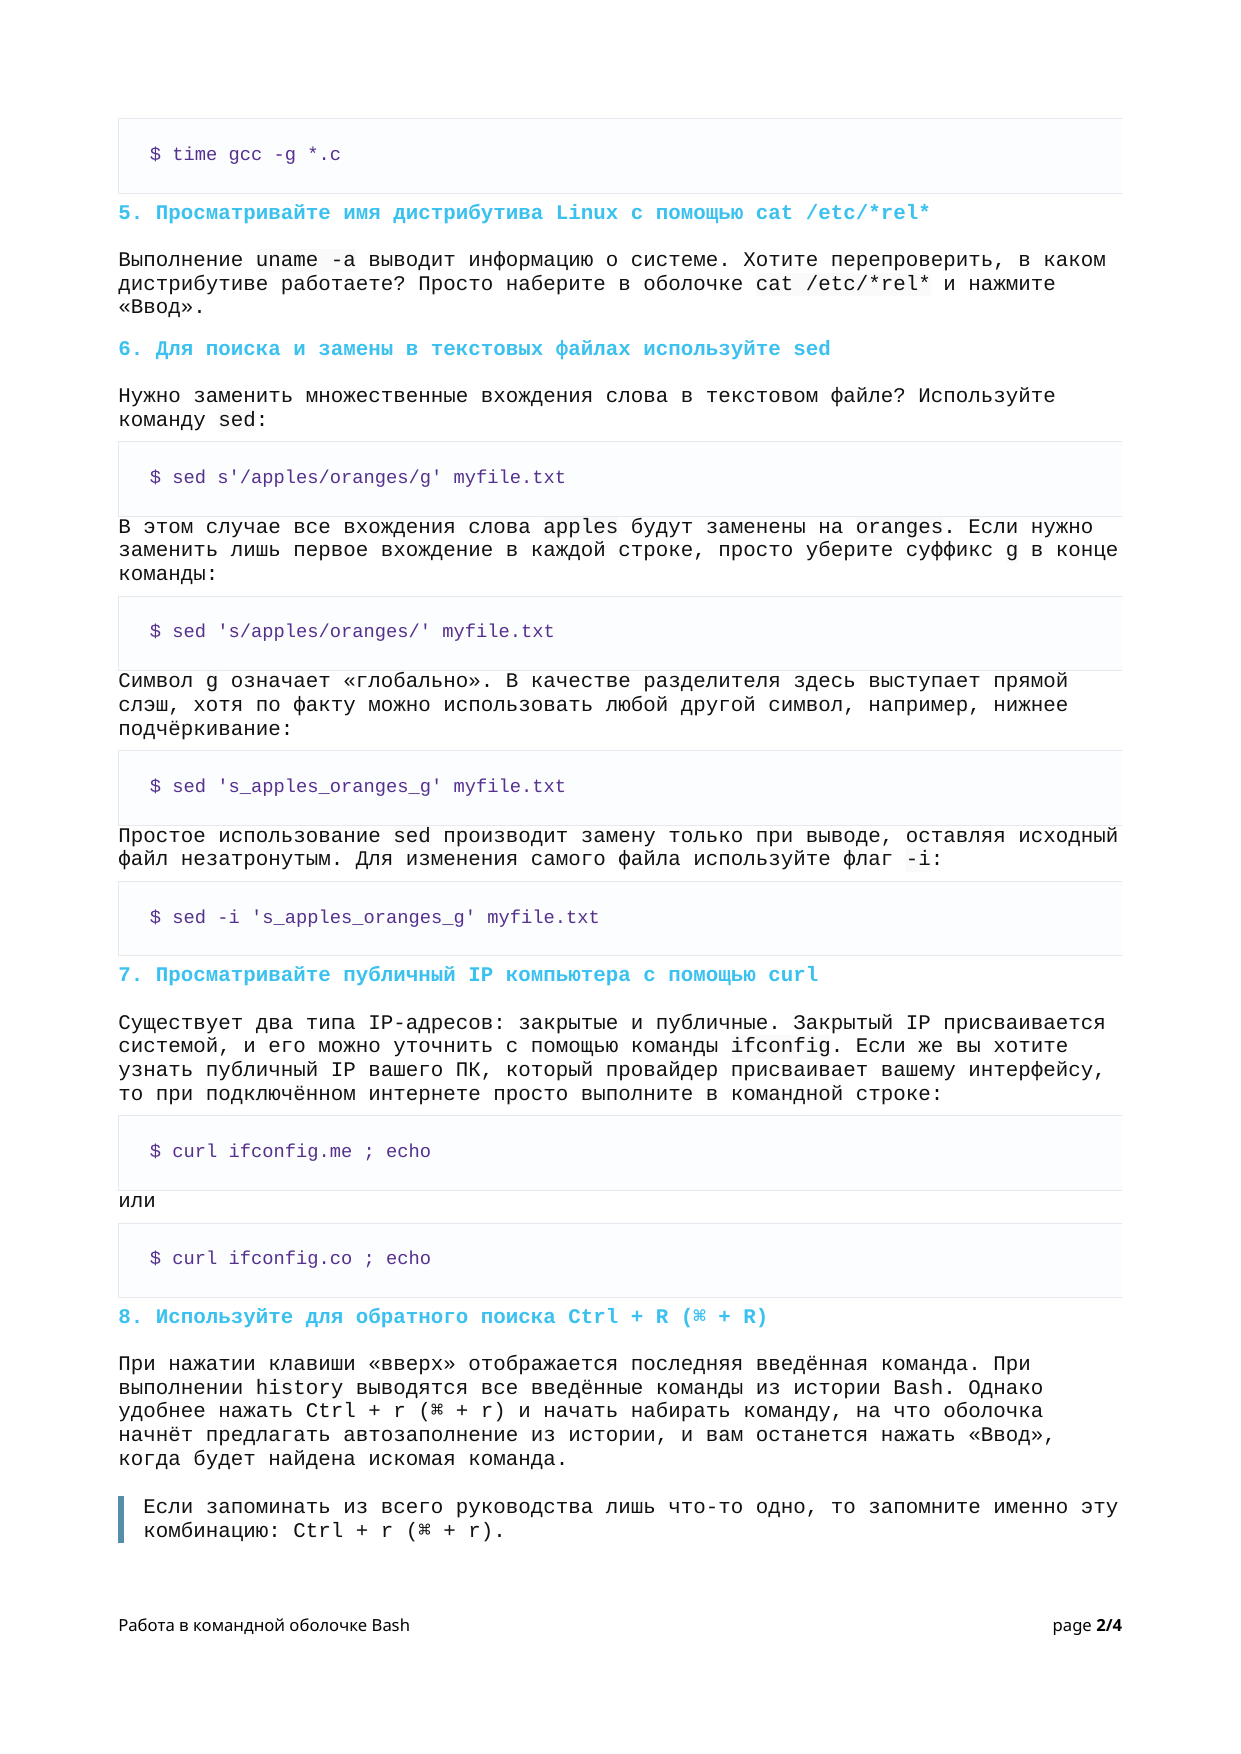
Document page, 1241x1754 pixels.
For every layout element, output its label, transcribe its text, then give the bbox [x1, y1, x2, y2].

text Если запоминать из всего руководства лишь что-то одно, то запомните именно эту комбинацию: Ctrl + r (⌘ + r). [124, 1496, 1122, 1543]
text $ curl ifconfig.me ; echo [119, 1116, 1122, 1190]
subtitle 5. Просматривайте имя дистрибутива Linux с помощью cat /etc/*rel* [118, 202, 1122, 225]
text Существует два типа IP-адресов: закрытые и публичные. Закрытый IP присваивается системой, и его можно уточнить с помощью команды ifconfig. Если же вы хотите узнать публичный IP вашего ПК, который провайдер присваивает вашему интерфейсу, то при подключённом интернете просто выполните в командной строке: [118, 1012, 1122, 1106]
text При нажатии клавиши «вверх» отображается последняя введённая команда. При выполнении history выводятся все введённые команды из истории Bash. Однако удобнее нажать Ctrl + r (⌘ + r) и начать набирать команду, на что оболочка начнёт предлагать автозаполнение из истории, и вам останется нажать «Ввод», когда будет найдена искомая команда. [118, 1353, 1122, 1471]
text Простое использование sed производит замену только при выводе, оставляя исходный файл незатронутым. Для изменения самого файла используйте флаг -i: [118, 826, 1122, 872]
text $ sed 's_apples_oranges_g' myfile.txt [119, 751, 1122, 825]
text В этом случае все вхождения слова apples будут заменены на oranges. Если нужно заменить лишь первое вхождение в каждой строке, просто уберите суффикс g в конце команды: [118, 517, 1122, 587]
subtitle 8. Используйте для обратного поиска Ctrl + R (⌘ + R) [118, 1306, 1122, 1329]
text $ sed 's/apples/oranges/' myfile.txt [119, 597, 1122, 670]
text $ curl ifconfig.co ; echo [119, 1224, 1122, 1297]
text $ sed -i 's_apples_oranges_g' myfile.txt [119, 882, 1122, 955]
text $ sed s'/apples/oranges/g' myfile.txt [119, 442, 1122, 516]
text Выполнение uname -a выводит информацию о системе. Хотите перепроверить, в каком дистрибутиве работаете? Просто наберите в оболочке cat /etc/*rel* и нажмите «Ввод». [118, 249, 1122, 320]
text или [118, 1191, 1122, 1213]
subtitle 7. Просматривайте публичный IP компьютера с помощью curl [118, 964, 1122, 988]
text $ time gcc -g *.c [119, 119, 1122, 193]
text Символ g означает «глобально». В качестве разделителя здесь выступает прямой слэш, хотя по факту можно использовать любой другой символ, например, нижнее подчёркивание: [118, 671, 1122, 741]
text Нужно заменить множественные вхождения слова в текстовом файле? Используйте команду sed: [118, 385, 1122, 432]
subtitle 6. Для поиска и замены в текстовых файлах используйте sed [118, 338, 1122, 361]
